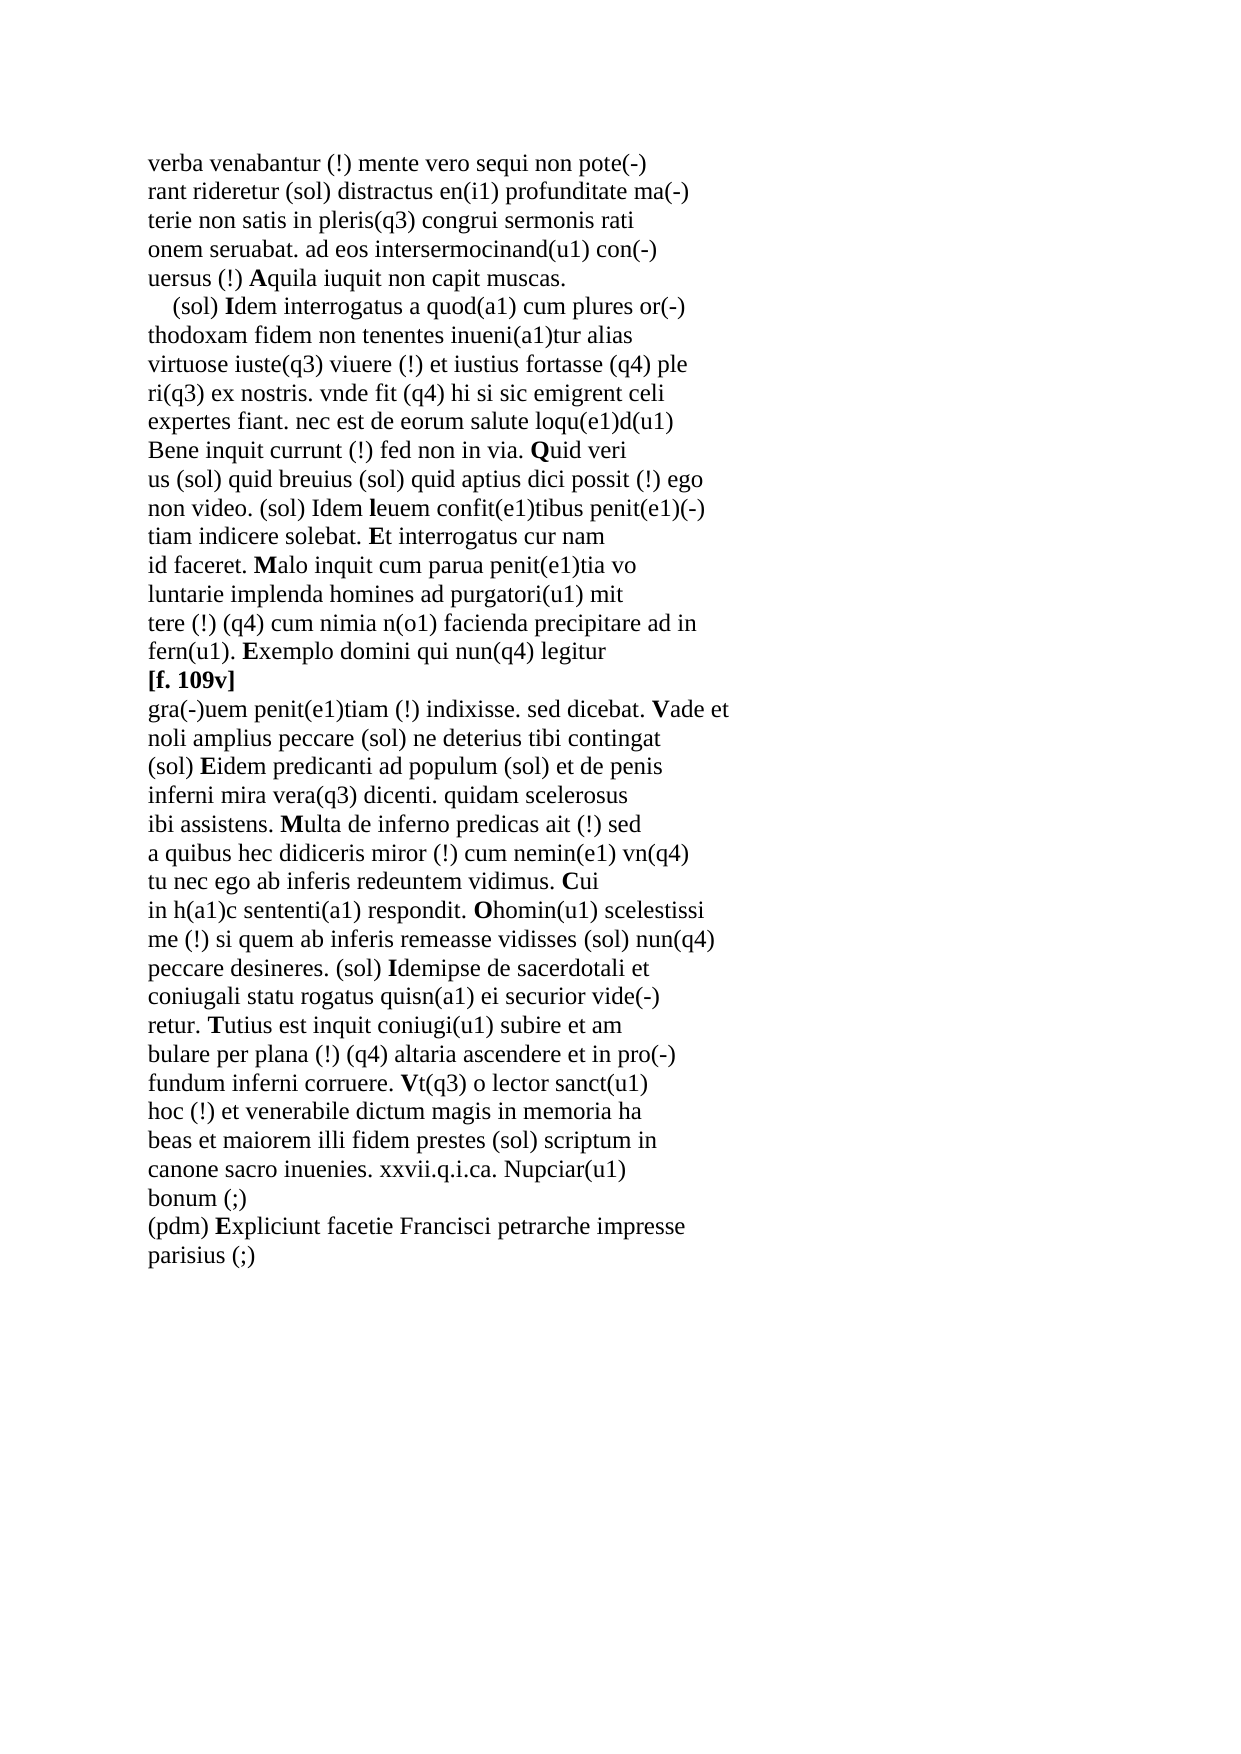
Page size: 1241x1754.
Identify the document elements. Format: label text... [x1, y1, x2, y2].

text verba venabantur (!) mente vero sequi non pote(-) rant rideretur (sol) distractus en(i1) profunditate ma(-) terie non satis in pleris(q3) congrui sermonis rati onem seruabat. ad eos intersermocinand(u1) con(-) uersus (!) Aquila iuquit non capit muscas. [148, 148, 1093, 291]
text (sol) Idem interrogatus a quod(a1) cum plures or(-) thodoxam fidem non tenentes inueni(a1)tur alias virtuose iuste(q3) viuere (!) et iustius fortasse (q4) ple ri(q3) ex nostris. vnde fit (q4) hi si sic emigrent celi expertes fiant. nec est de eorum salute loqu(e1)d(u1) Bene inquit currunt (!) fed non in via. Quid veri us (sol) quid breuius (sol) quid aptius dici possit (!) ego non video. (sol) Idem leuem confit(e1)tibus penit(e1)(-) tiam indicere solebat. Et interrogatus cur nam id faceret. Malo inquit cum parua penit(e1)tia vo luntarie implenda homines ad purgatori(u1) mit tere (!) (q4) cum nimia n(o1) facienda precipitare ad in fern(u1). Exemplo domini qui nun(q4) legitur [f. 109v] gra(-)uem penit(e1)tiam (!) indixisse. sed dicebat. Vade et noli amplius peccare (sol) ne deterius tibi contingat (sol) Eidem predicanti ad populum (sol) et de penis inferni mira vera(q3) dicenti. quidam scelerosus ibi assistens. Multa de inferno predicas ait (!) sed a quibus hec didiceris miror (!) cum nemin(e1) vn(q4) tu nec ego ab inferis redeuntem vidimus. Cui in h(a1)c sententi(a1) respondit. Ohomin(u1) scelestissi me (!) si quem ab inferis remeasse vidisses (sol) nun(q4) peccare desineres. (sol) Idemipse de sacerdotali et coniugali statu rogatus quisn(a1) ei securior vide(-) retur. Tutius est inquit coniugi(u1) subire et am bulare per plana (!) (q4) altaria ascendere et in pro(-) fundum inferni corruere. Vt(q3) o lector sanct(u1) hoc (!) et venerabile dictum magis in memoria ha beas et maiorem illi fidem prestes (sol) scriptum in canone sacro inuenies. xxvii.q.i.ca. Nupciar(u1) bonum (;) (pdm) Expliciunt facetie Francisci petrarche impresse parisius (;) [148, 291, 1093, 1269]
